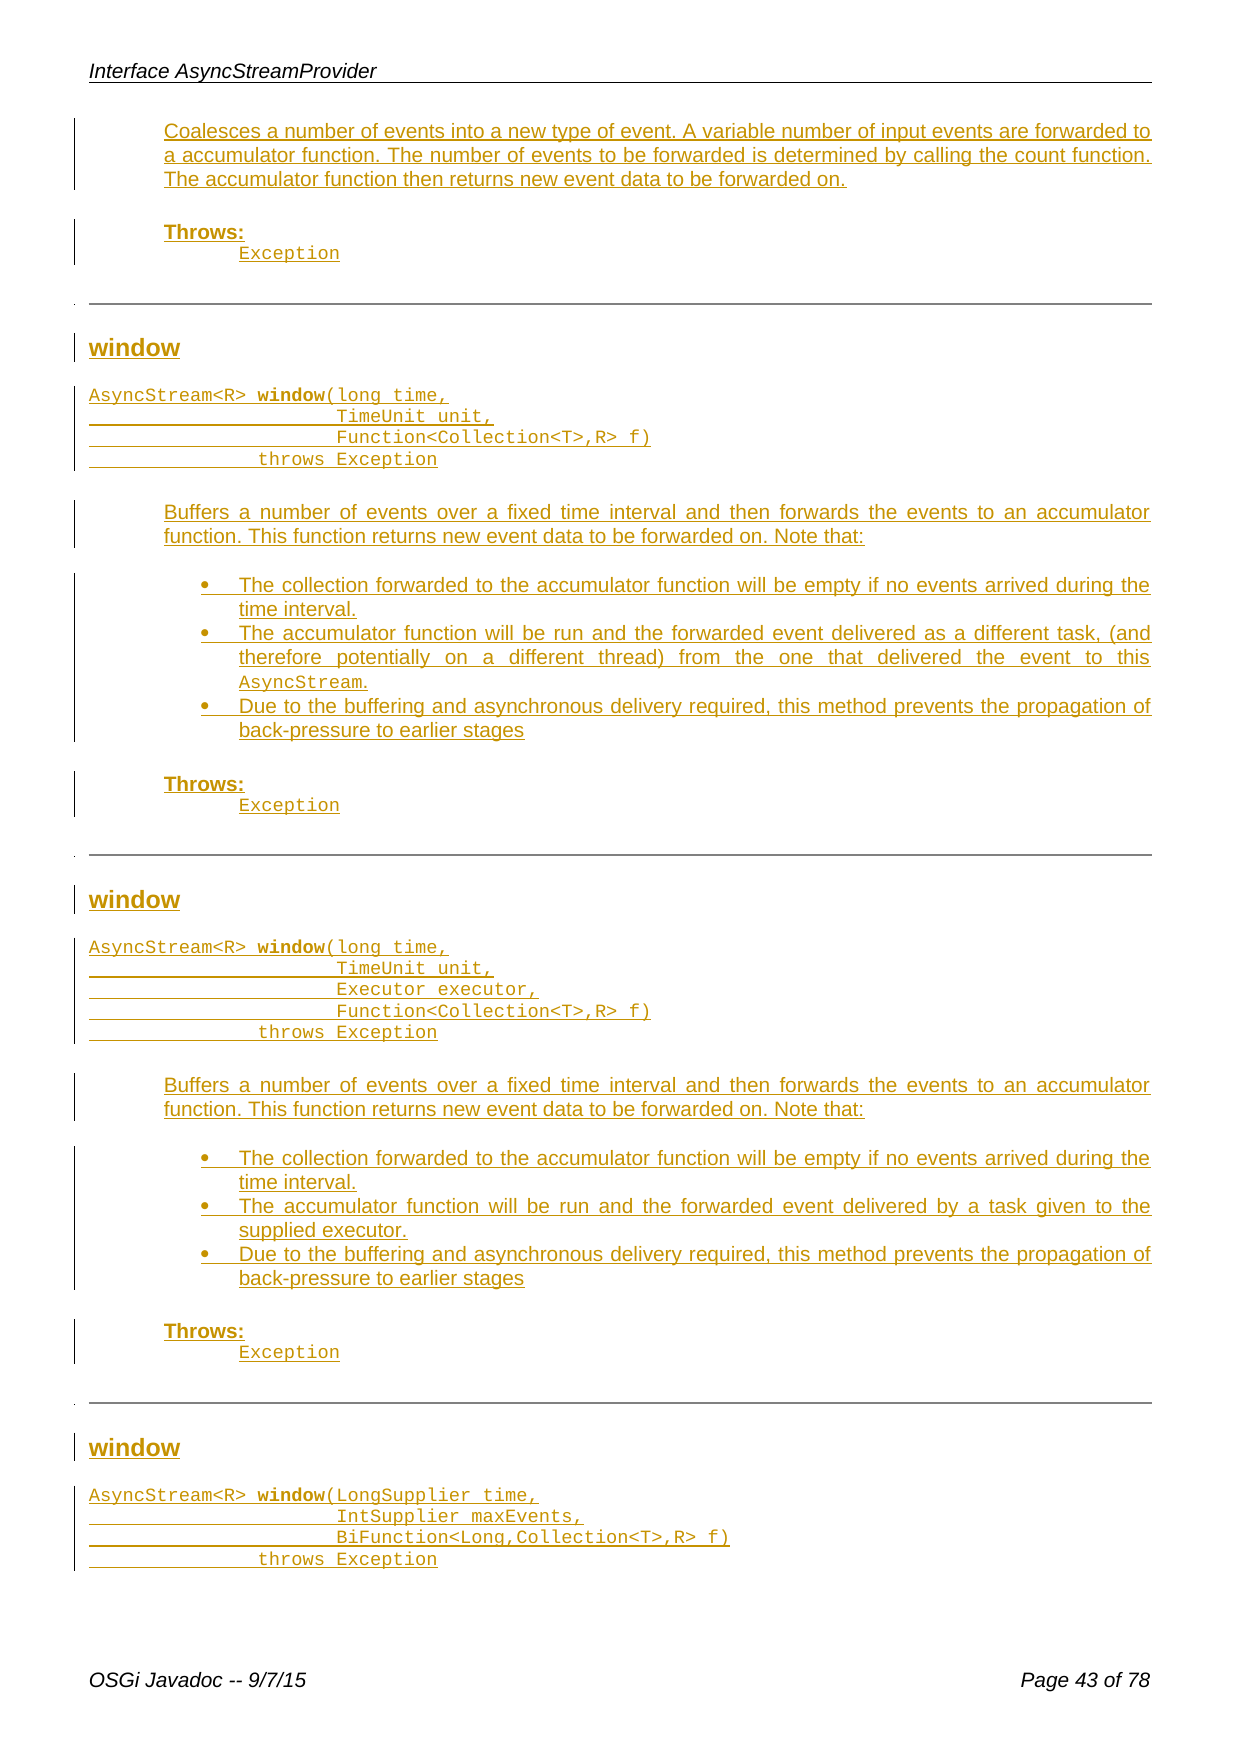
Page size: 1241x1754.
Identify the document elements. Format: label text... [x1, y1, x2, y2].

list therefore potentially on a different thread) from the one that delivered the event to this AsyncStream. [201, 643, 1152, 694]
text Exception [238, 1343, 1152, 1364]
subtitle window [88, 333, 1152, 362]
text AsyncStream<R> window(long time, TimeUnit unit, Function<Collection<T>,R> f) throws Exception [88, 386, 1152, 471]
text Throws: [163, 1319, 1152, 1343]
text AsyncStream<R> window(long time, TimeUnit unit, Executor executor, Function<Collection<T>,R> f) throws Exception [88, 938, 1152, 1044]
list The collection forwarded to the accumulator function will be empty if no events arrived during the time interval. [201, 1146, 1152, 1194]
text Exception [238, 795, 1152, 817]
subtitle window [88, 1433, 1152, 1461]
list The collection forwarded to the accumulator function will be empty if no events arrived during the time interval. [201, 573, 1152, 621]
list The accumulator function will be run and the forwarded event delivered by a task given to the [201, 1194, 1152, 1215]
text Throws: [163, 219, 1152, 243]
text Coalesces a number of events into a new type of event. A variable number of input events are forwarded to [163, 118, 1152, 139]
list The accumulator function will be run and the forwarded event delivered as a different task, (and [201, 621, 1152, 642]
text a accumulator function. The number of events to be forwarded is determined by calling the count function. [163, 140, 1152, 163]
text Throws: [163, 771, 1152, 795]
list back-pressure to earlier stages [201, 1264, 1152, 1290]
text AsyncStream<R> window(LongSupplier time, IntSupplier maxEvents, BiFunction<Long,Collection<T>,R> f) throws Exception [88, 1486, 1152, 1571]
subtitle window [88, 885, 1152, 913]
text The accumulator function then returns new event data to be forwarded on. [163, 164, 1152, 190]
list Due to the buffering and asynchronous delivery required, this method prevents the propagation of [201, 694, 1152, 715]
text Buffers a number of events over a fixed time interval and then forwards the events to an accumulator function. This function returns new event data to be forwarded on. Note that: [163, 1073, 1152, 1121]
text Exception [238, 243, 1152, 265]
list supplied executor. [201, 1216, 1152, 1242]
list back-pressure to earlier stages [201, 716, 1152, 742]
text Buffers a number of events over a fixed time interval and then forwards the events to an accumulator function. This function returns new event data to be forwarded on. Note that: [163, 500, 1152, 548]
list Due to the buffering and asynchronous delivery required, this method prevents the propagation of [201, 1242, 1152, 1263]
